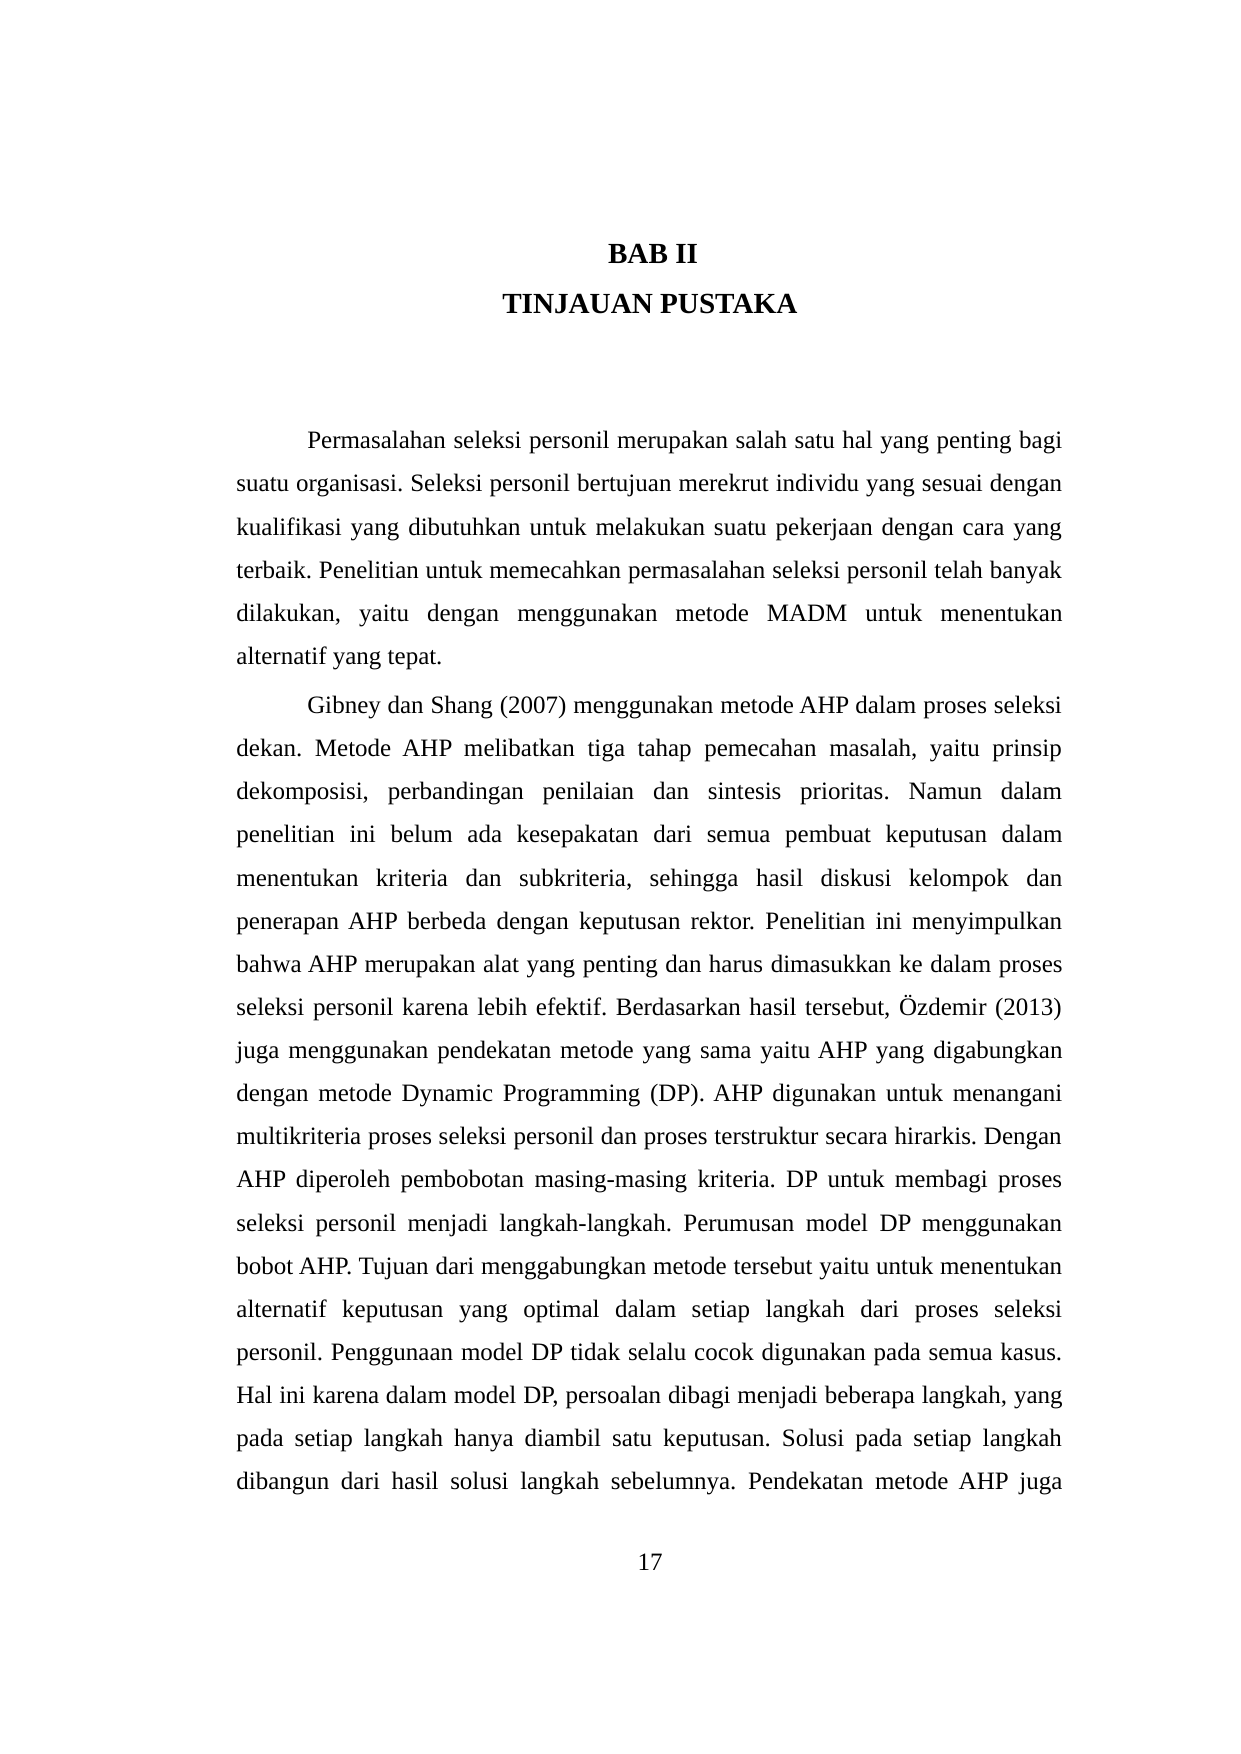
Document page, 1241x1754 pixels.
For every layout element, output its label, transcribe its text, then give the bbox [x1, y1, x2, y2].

text Gibney dan Shang (2007) menggunakan metode AHP dalam proses seleksi dekan. Metode AHP melibatkan tiga tahap pemecahan masalah, yaitu prinsip dekomposisi, perbandingan penilaian dan sintesis prioritas. Namun dalam penelitian ini belum ada kesepakatan dari semua pembuat keputusan dalam menentukan kriteria dan subkriteria, sehingga hasil diskusi kelompok dan penerapan AHP berbeda dengan keputusan rektor. Penelitian ini menyimpulkan bahwa AHP merupakan alat yang penting dan harus dimasukkan ke dalam proses seleksi personil karena lebih efektif. Berdasarkan hasil tersebut, Özdemir (2013) juga menggunakan pendekatan metode yang sama yaitu AHP yang digabungkan dengan metode Dynamic Programming (DP). AHP digunakan untuk menangani multikriteria proses seleksi personil dan proses terstruktur secara hirarkis. Dengan AHP diperoleh pembobotan masing-masing kriteria. DP untuk membagi proses seleksi personil menjadi langkah-langkah. Perumusan model DP menggunakan bobot AHP. Tujuan dari menggabungkan metode tersebut yaitu untuk menentukan alternatif keputusan yang optimal dalam setiap langkah dari proses seleksi personil. Penggunaan model DP tidak selalu cocok digunakan pada semua kasus. Hal ini karena dalam model DP, persoalan dibagi menjadi beberapa langkah, yang pada setiap langkah hanya diambil satu keputusan. Solusi pada setiap langkah dibangun dari hasil solusi langkah sebelumnya. Pendekatan metode AHP juga [236, 690, 1063, 1495]
subtitle bab II TINJAUAN pustaka [236, 236, 1063, 320]
text Permasalahan seleksi personil merupakan salah satu hal yang penting bagi suatu organisasi. Seleksi personil bertujuan merekrut individu yang sesuai dengan kualifikasi yang dibutuhkan untuk melakukan suatu pekerjaan dengan cara yang terbaik. Penelitian untuk memecahkan permasalahan seleksi personil telah banyak dilakukan, yaitu dengan menggunakan metode MADM untuk menentukan alternatif yang tepat. [236, 425, 1063, 670]
